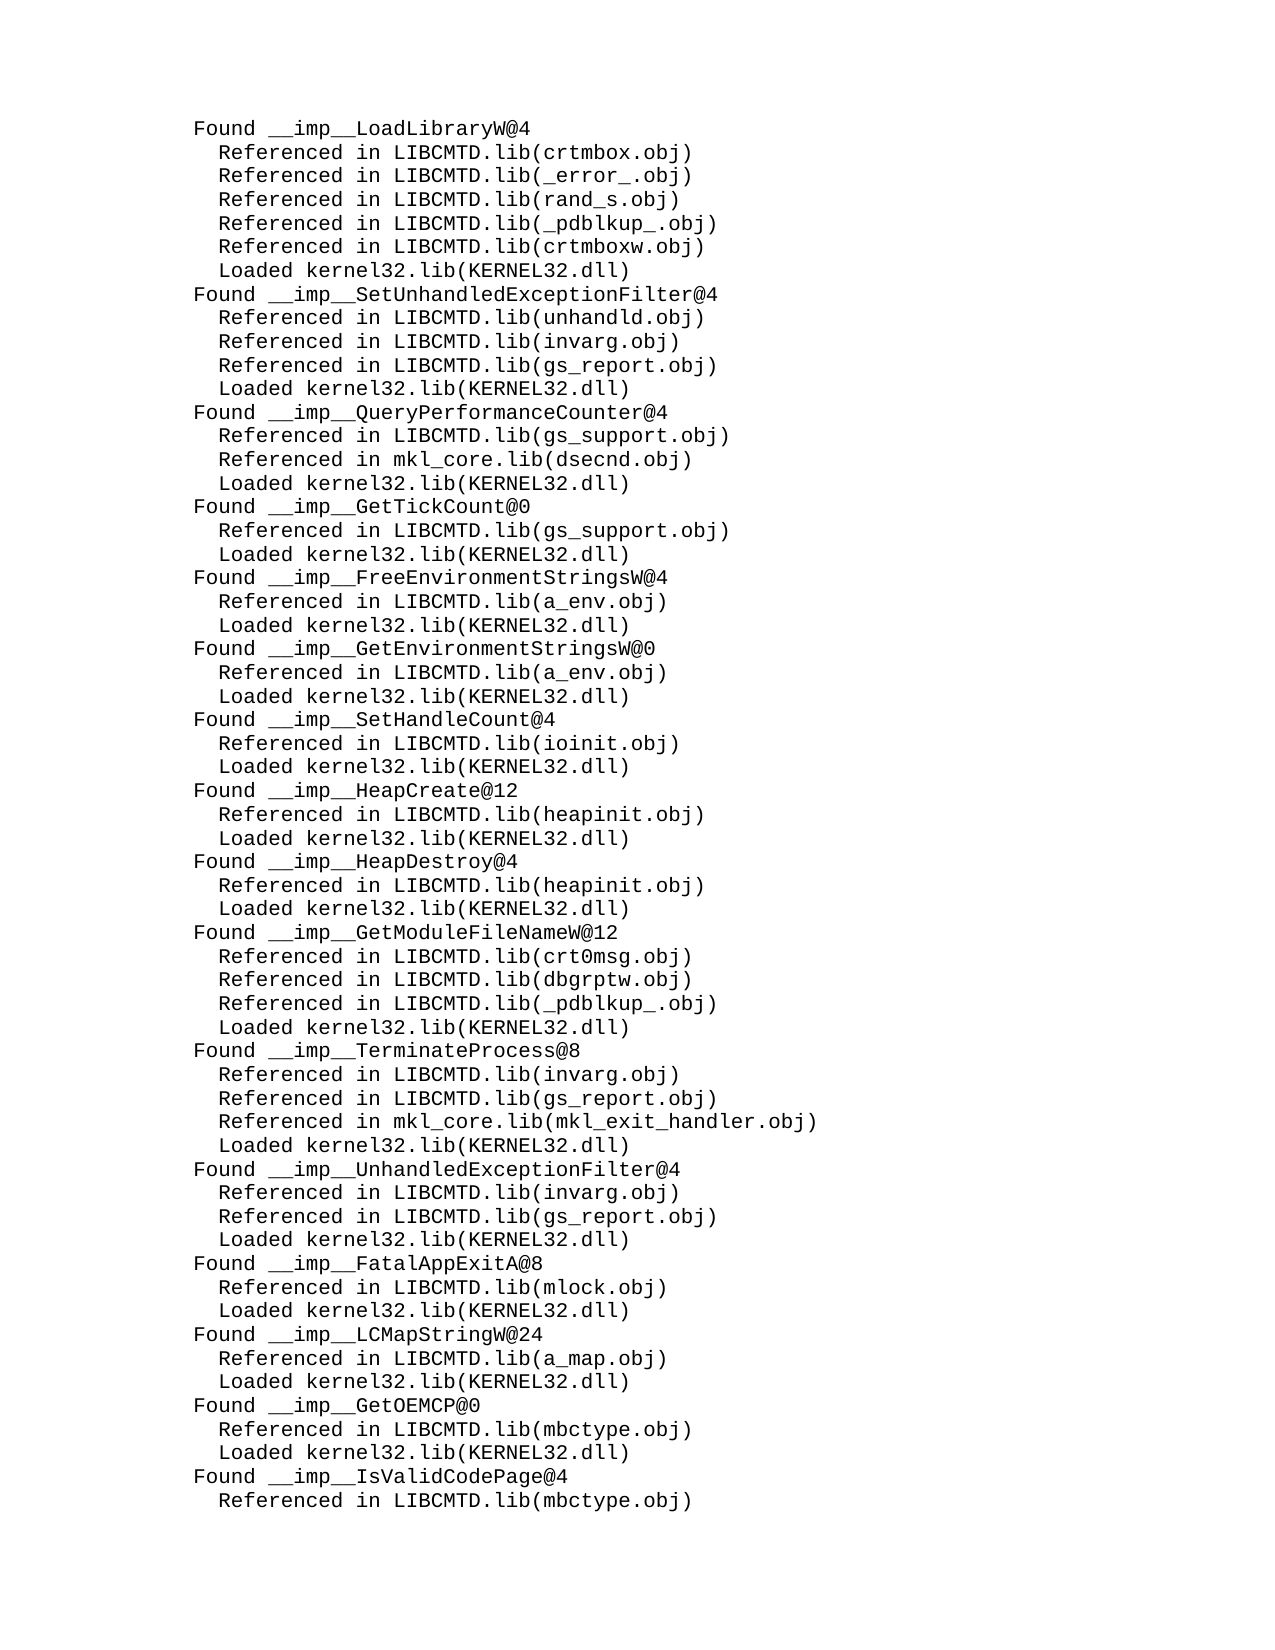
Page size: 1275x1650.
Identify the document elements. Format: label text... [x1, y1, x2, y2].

text Referenced in LIBCMTD.lib(a_map.obj) [118, 1348, 1157, 1371]
text Loaded kernel32.lib(KERNEL32.dll) [118, 260, 1157, 284]
text Found __imp__GetModuleFileNameW@12 [118, 922, 1157, 946]
text Referenced in LIBCMTD.lib(gs_report.obj) [118, 1088, 1157, 1111]
text Found __imp__SetUnhandledExceptionFilter@4 [118, 284, 1157, 307]
text Found __imp__LoadLibraryW@4 [118, 118, 1157, 142]
text Found __imp__IsValidCodePage@4 [118, 1466, 1157, 1489]
text Found __imp__SetHandleCount@4 [118, 709, 1157, 733]
text Referenced in LIBCMTD.lib(mlock.obj) [118, 1277, 1157, 1300]
text Referenced in LIBCMTD.lib(_pdblkup_.obj) [118, 993, 1157, 1017]
text Referenced in LIBCMTD.lib(invarg.obj) [118, 1064, 1157, 1088]
text Loaded kernel32.lib(KERNEL32.dll) [118, 473, 1157, 496]
text Found __imp__QueryPerformanceCounter@4 [118, 402, 1157, 426]
text Found __imp__TerminateProcess@8 [118, 1040, 1157, 1064]
text Loaded kernel32.lib(KERNEL32.dll) [118, 615, 1157, 638]
text Found __imp__FatalAppExitA@8 [118, 1253, 1157, 1277]
text Referenced in LIBCMTD.lib(gs_report.obj) [118, 354, 1157, 378]
text Referenced in LIBCMTD.lib(gs_report.obj) [118, 1206, 1157, 1229]
text Referenced in LIBCMTD.lib(unhandld.obj) [118, 307, 1157, 331]
text Referenced in LIBCMTD.lib(heapinit.obj) [118, 804, 1157, 827]
text Referenced in LIBCMTD.lib(_error_.obj) [118, 165, 1157, 189]
text Referenced in mkl_core.lib(dsecnd.obj) [118, 449, 1157, 473]
text Referenced in LIBCMTD.lib(a_env.obj) [118, 662, 1157, 686]
text Referenced in LIBCMTD.lib(gs_support.obj) [118, 520, 1157, 544]
text Referenced in LIBCMTD.lib(crtmboxw.obj) [118, 236, 1157, 260]
text Referenced in LIBCMTD.lib(gs_support.obj) [118, 426, 1157, 449]
text Loaded kernel32.lib(KERNEL32.dll) [118, 1135, 1157, 1158]
text Referenced in LIBCMTD.lib(ioinit.obj) [118, 733, 1157, 757]
text Loaded kernel32.lib(KERNEL32.dll) [118, 1442, 1157, 1466]
text Referenced in LIBCMTD.lib(_pdblkup_.obj) [118, 213, 1157, 236]
text Loaded kernel32.lib(KERNEL32.dll) [118, 544, 1157, 567]
text Referenced in LIBCMTD.lib(heapinit.obj) [118, 875, 1157, 898]
text Referenced in LIBCMTD.lib(rand_s.obj) [118, 189, 1157, 213]
text Referenced in mkl_core.lib(mkl_exit_handler.obj) [118, 1111, 1157, 1135]
text Found __imp__GetOEMCP@0 [118, 1395, 1157, 1419]
text Referenced in LIBCMTD.lib(dbgrptw.obj) [118, 969, 1157, 993]
text Referenced in LIBCMTD.lib(invarg.obj) [118, 331, 1157, 354]
text Referenced in LIBCMTD.lib(mbctype.obj) [118, 1419, 1157, 1442]
text Loaded kernel32.lib(KERNEL32.dll) [118, 1229, 1157, 1253]
text Found __imp__HeapDestroy@4 [118, 851, 1157, 875]
text Found __imp__GetEnvironmentStringsW@0 [118, 638, 1157, 662]
text Loaded kernel32.lib(KERNEL32.dll) [118, 898, 1157, 922]
text Referenced in LIBCMTD.lib(crt0msg.obj) [118, 946, 1157, 969]
text Referenced in LIBCMTD.lib(a_env.obj) [118, 591, 1157, 615]
text Loaded kernel32.lib(KERNEL32.dll) [118, 827, 1157, 851]
text Referenced in LIBCMTD.lib(invarg.obj) [118, 1182, 1157, 1206]
text Referenced in LIBCMTD.lib(crtmbox.obj) [118, 142, 1157, 165]
text Found __imp__HeapCreate@12 [118, 780, 1157, 804]
text Found __imp__FreeEnvironmentStringsW@4 [118, 567, 1157, 591]
text Found __imp__GetTickCount@0 [118, 496, 1157, 520]
text Loaded kernel32.lib(KERNEL32.dll) [118, 1371, 1157, 1395]
text Loaded kernel32.lib(KERNEL32.dll) [118, 1017, 1157, 1040]
text Referenced in LIBCMTD.lib(mbctype.obj) [118, 1489, 1157, 1513]
text Found __imp__LCMapStringW@24 [118, 1324, 1157, 1348]
text Loaded kernel32.lib(KERNEL32.dll) [118, 757, 1157, 780]
text Loaded kernel32.lib(KERNEL32.dll) [118, 1300, 1157, 1324]
text Found __imp__UnhandledExceptionFilter@4 [118, 1158, 1157, 1182]
text Loaded kernel32.lib(KERNEL32.dll) [118, 686, 1157, 709]
text Loaded kernel32.lib(KERNEL32.dll) [118, 378, 1157, 402]
